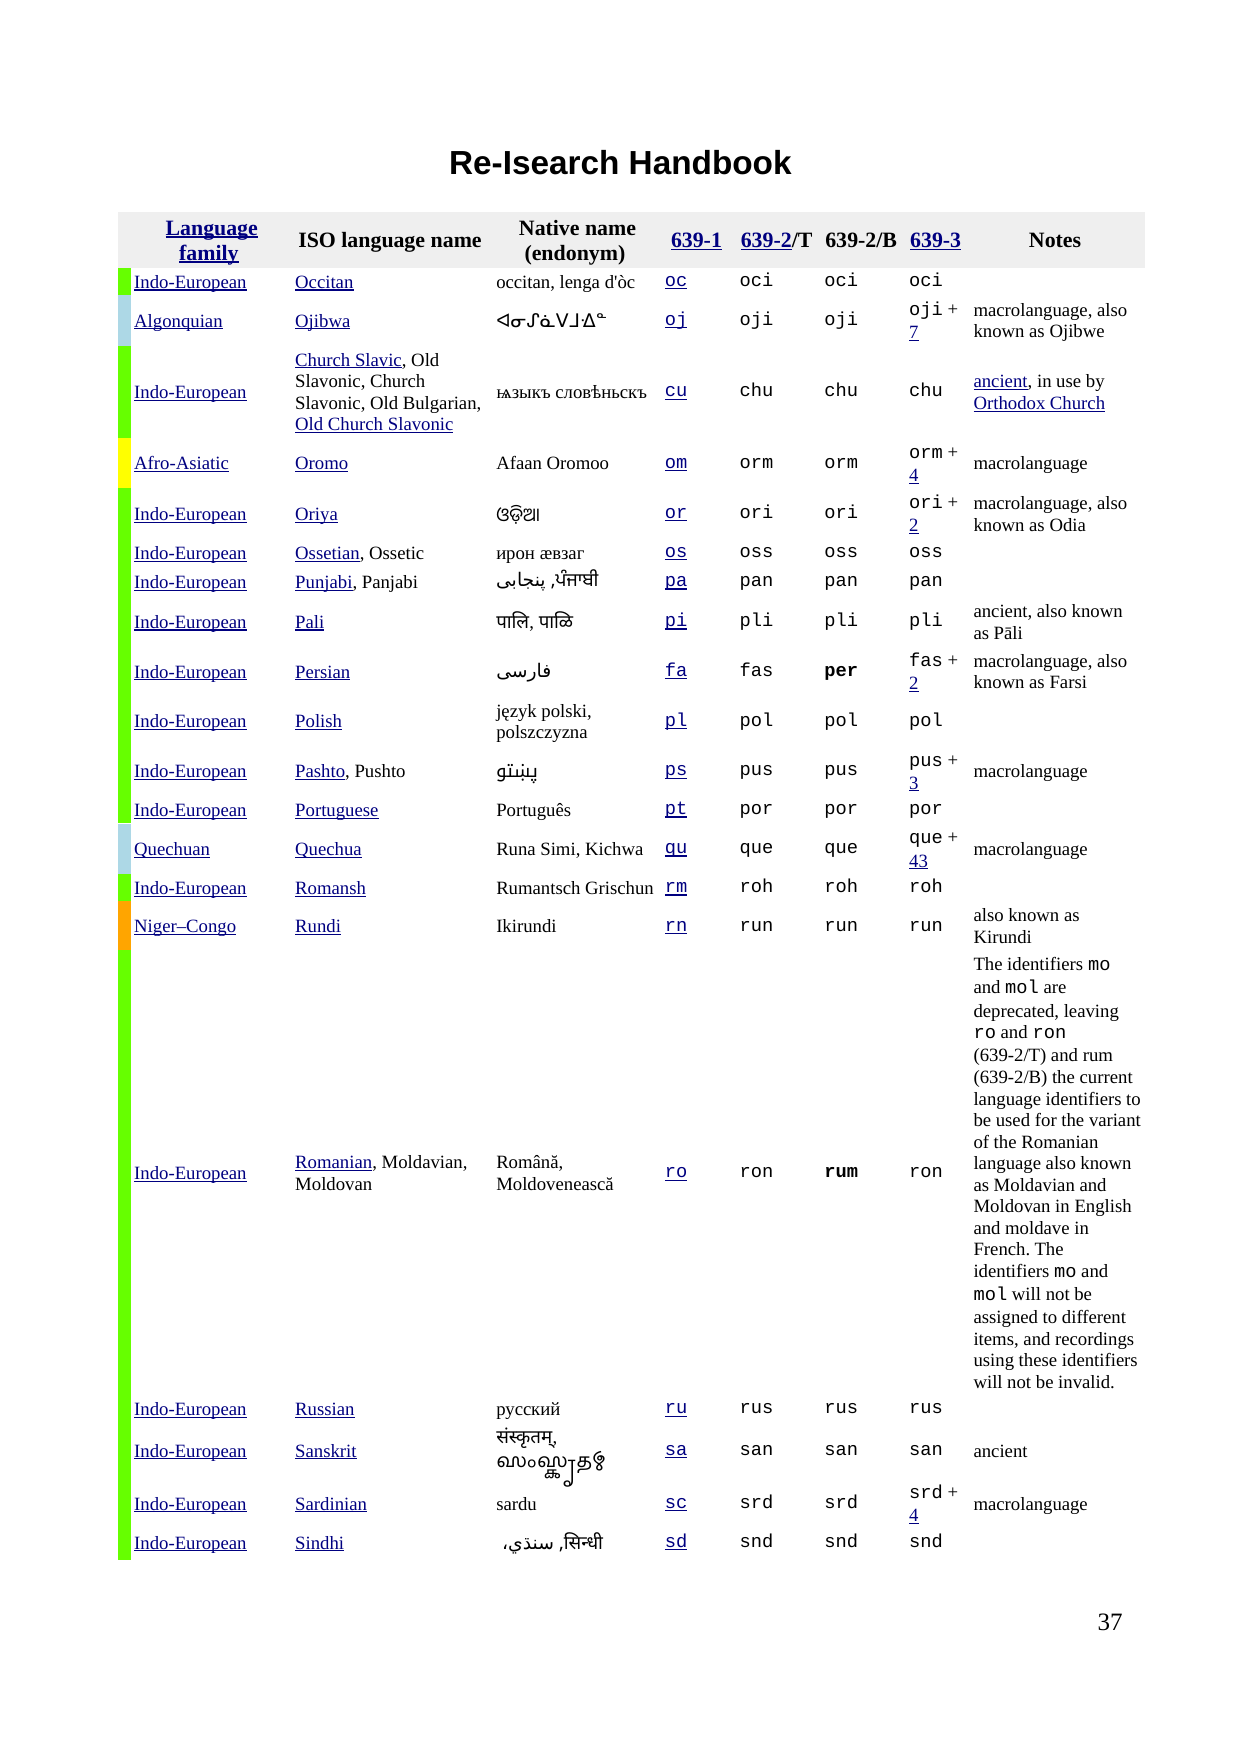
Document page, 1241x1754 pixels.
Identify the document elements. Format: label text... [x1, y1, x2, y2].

table_cell orm + 4 [906, 438, 970, 488]
table_cell pus [821, 746, 906, 796]
table_cell rn [662, 901, 736, 950]
table_cell Rumantsch Grischun [493, 874, 662, 901]
table_cell oss [821, 539, 906, 566]
table_cell Ikirundi [493, 901, 662, 950]
table_cell roh [906, 874, 970, 901]
table_cell pol [821, 697, 906, 746]
table_cell por [736, 796, 821, 823]
table_cell [118, 268, 131, 295]
table_cell [118, 1423, 131, 1478]
table_cell Indo-European [131, 950, 292, 1395]
table_cell [970, 796, 1145, 823]
table_cell cu [662, 346, 736, 438]
table_header [118, 212, 131, 268]
table_cell san [736, 1423, 821, 1478]
table_cell roh [736, 874, 821, 901]
table_cell que + 43 [906, 824, 970, 874]
table_cell pli [736, 597, 821, 646]
table_header 639-3 [906, 212, 970, 268]
table_cell [118, 874, 131, 901]
table_cell Polish [292, 697, 493, 746]
table_cell macrolanguage [970, 824, 1145, 874]
table_cell srd [821, 1478, 906, 1529]
table_cell Indo-European [131, 746, 292, 796]
table_cell Sindhi [292, 1529, 493, 1560]
table_cell Indo-European [131, 1478, 292, 1529]
table_cell Oriya [292, 488, 493, 539]
table_cell Afro-Asiatic [131, 438, 292, 488]
table_cell pus [736, 746, 821, 796]
table_cell macrolanguage [970, 438, 1145, 488]
table_cell occitan, lenga d'òc [493, 268, 662, 295]
table_cell pol [736, 697, 821, 746]
table_cell oci [821, 268, 906, 295]
table_cell Indo-European [131, 597, 292, 646]
table_cell pli [821, 597, 906, 646]
table_cell rus [821, 1395, 906, 1423]
table_cell Ojibwa [292, 295, 493, 346]
table_cell snd [736, 1529, 821, 1560]
table_cell pi [662, 597, 736, 646]
table_cell oji [736, 295, 821, 346]
table_cell The identifiers mo and mol are deprecated, leaving ro and ron (639-2/T) and rum (639-2/B) the current language identifiers to be used for the variant of the Romanian language also known as Moldavian and Moldovan in English and moldave in French. The identifiers mo and mol will not be assigned to different items, and recordings using these identifiers will not be invalid. [970, 950, 1145, 1395]
table_cell [118, 697, 131, 746]
table_cell san [906, 1423, 970, 1478]
table_cell Indo-European [131, 697, 292, 746]
table_cell [118, 646, 131, 697]
table_cell ancient [970, 1423, 1145, 1478]
table_cell oc [662, 268, 736, 295]
table_header ISO language name [292, 212, 493, 268]
table_cell Occitan [292, 268, 493, 295]
table_cell orm [821, 438, 906, 488]
table_cell Română, Moldovenească [493, 950, 662, 1395]
table_cell oji [821, 295, 906, 346]
table_cell Ossetian, Ossetic [292, 539, 493, 566]
table_cell [118, 1529, 131, 1560]
table_cell srd + 4 [906, 1478, 970, 1529]
table_cell Persian [292, 646, 493, 697]
table_cell fas + 2 [906, 646, 970, 697]
table_cell Indo-European [131, 539, 292, 566]
table_cell os [662, 539, 736, 566]
table_cell ron [906, 950, 970, 1395]
table_cell macrolanguage, also known as Ojibwe [970, 295, 1145, 346]
table_cell Indo-European [131, 796, 292, 823]
table_cell chu [821, 346, 906, 438]
table_cell ron [736, 950, 821, 1395]
table_cell Sanskrit [292, 1423, 493, 1478]
table_cell [118, 824, 131, 874]
table_cell Indo-European [131, 1395, 292, 1423]
table_cell per [821, 646, 906, 697]
table_cell [118, 746, 131, 796]
table_cell oss [906, 539, 970, 566]
table_cell macrolanguage, also known as Farsi [970, 646, 1145, 697]
table_cell ᐊᓂᔑᓈᐯᒧᐎᓐ [493, 295, 662, 346]
table_cell ps [662, 746, 736, 796]
table_cell Portuguese [292, 796, 493, 823]
table_cell que [736, 824, 821, 874]
table_cell por [906, 796, 970, 823]
table_cell san [821, 1423, 906, 1478]
table_cell संस्कृतम्, 𑌸𑌂𑌸𑍍𑌕𑍃𑌤𑌮𑍍 [493, 1423, 662, 1478]
table_cell Indo-European [131, 646, 292, 697]
table_cell Pali [292, 597, 493, 646]
table_cell Indo-European [131, 488, 292, 539]
table_cell [970, 539, 1145, 566]
table_cell rus [906, 1395, 970, 1423]
table_cell Quechuan [131, 824, 292, 874]
table_cell [118, 1478, 131, 1529]
table_cell oss [736, 539, 821, 566]
table_cell Indo-European [131, 874, 292, 901]
table_cell srd [736, 1478, 821, 1529]
table_cell [970, 697, 1145, 746]
table_cell ori [736, 488, 821, 539]
table_cell [118, 901, 131, 950]
table_cell [118, 1395, 131, 1423]
table_cell oji + 7 [906, 295, 970, 346]
table_cell sa [662, 1423, 736, 1478]
table_cell Romansh [292, 874, 493, 901]
table_cell सिन्धी, سنڌي، سندھی‎ [493, 1529, 662, 1560]
table_cell Indo-European [131, 566, 292, 597]
table_cell Runa Simi, Kichwa [493, 824, 662, 874]
table_cell run [821, 901, 906, 950]
table_cell pan [906, 566, 970, 597]
table_cell chu [736, 346, 821, 438]
table_header 639-1 [662, 212, 736, 268]
table_cell oci [736, 268, 821, 295]
table_cell roh [821, 874, 906, 901]
table_cell [118, 488, 131, 539]
table_cell fa [662, 646, 736, 697]
table_cell orm [736, 438, 821, 488]
table_cell Romanian, Moldavian, Moldovan [292, 950, 493, 1395]
table_cell pan [821, 566, 906, 597]
table_cell pol [906, 697, 970, 746]
table_cell Afaan Oromoo [493, 438, 662, 488]
table_cell om [662, 438, 736, 488]
table_cell pan [736, 566, 821, 597]
table_cell پښتو [493, 746, 662, 796]
table_cell ѩзыкъ словѣньскъ [493, 346, 662, 438]
table_cell run [906, 901, 970, 950]
table_cell qu [662, 824, 736, 874]
table_cell Indo-European [131, 1423, 292, 1478]
table_cell [118, 438, 131, 488]
table_cell fas [736, 646, 821, 697]
table_cell macrolanguage, also known as Odia [970, 488, 1145, 539]
table_cell Indo-European [131, 346, 292, 438]
table_cell język polski, polszczyzna [493, 697, 662, 746]
table_cell فارسی [493, 646, 662, 697]
table_cell ଓଡ଼ିଆ [493, 488, 662, 539]
table_header 639-2/T [736, 212, 821, 268]
table_cell snd [906, 1529, 970, 1560]
table_cell que [821, 824, 906, 874]
table_cell oci [906, 268, 970, 295]
table_cell [118, 566, 131, 597]
table_cell pa [662, 566, 736, 597]
table_cell Rundi [292, 901, 493, 950]
table_cell Indo-European [131, 268, 292, 295]
table_header 639-2/B [821, 212, 906, 268]
table_cell पालि, पाळि [493, 597, 662, 646]
table_cell chu [906, 346, 970, 438]
table_cell Church Slavic, Old Slavonic, Church Slavonic, Old Bulgarian, Old Church Slavonic [292, 346, 493, 438]
table_cell sc [662, 1478, 736, 1529]
table_cell ирон ӕвзаг [493, 539, 662, 566]
table_cell Pashto, Pushto [292, 746, 493, 796]
table_cell Niger–Congo [131, 901, 292, 950]
table_cell pl [662, 697, 736, 746]
table_cell Oromo [292, 438, 493, 488]
table_cell sardu [493, 1478, 662, 1529]
table_cell macrolanguage [970, 746, 1145, 796]
table_cell [118, 539, 131, 566]
table_cell pli [906, 597, 970, 646]
table_cell Russian [292, 1395, 493, 1423]
table_cell ori + 2 [906, 488, 970, 539]
table_cell ru [662, 1395, 736, 1423]
table_cell [970, 1529, 1145, 1560]
table_cell also known as Kirundi [970, 901, 1145, 950]
table_cell Punjabi, Panjabi [292, 566, 493, 597]
table_cell Quechua [292, 824, 493, 874]
table_header Native name (endonym) [493, 212, 662, 268]
table_cell [970, 566, 1145, 597]
table_cell rm [662, 874, 736, 901]
table_cell or [662, 488, 736, 539]
table_cell Português [493, 796, 662, 823]
table_cell rum [821, 950, 906, 1395]
table_header Notes [970, 212, 1145, 268]
table_cell [118, 295, 131, 346]
table_cell macrolanguage [970, 1478, 1145, 1529]
table_cell Algonquian [131, 295, 292, 346]
table_cell [970, 874, 1145, 901]
table_cell snd [821, 1529, 906, 1560]
table_cell ancient, also known as Pāli [970, 597, 1145, 646]
table_cell ro [662, 950, 736, 1395]
table_cell run [736, 901, 821, 950]
table_cell oj [662, 295, 736, 346]
table_cell por [821, 796, 906, 823]
table_cell ਪੰਜਾਬੀ, پنجابی‎ [493, 566, 662, 597]
table_cell [118, 346, 131, 438]
table_cell Sardinian [292, 1478, 493, 1529]
table_cell sd [662, 1529, 736, 1560]
table_header Language family [131, 212, 292, 268]
table_cell Indo-European [131, 1529, 292, 1560]
table_cell ancient, in use by Orthodox Church [970, 346, 1145, 438]
table_cell [118, 597, 131, 646]
table_cell [118, 796, 131, 823]
table_cell rus [736, 1395, 821, 1423]
table_cell [970, 268, 1145, 295]
table_cell pt [662, 796, 736, 823]
table_cell русский [493, 1395, 662, 1423]
table_cell [970, 1395, 1145, 1423]
table_cell [118, 950, 131, 1395]
table_cell ori [821, 488, 906, 539]
table_cell pus + 3 [906, 746, 970, 796]
